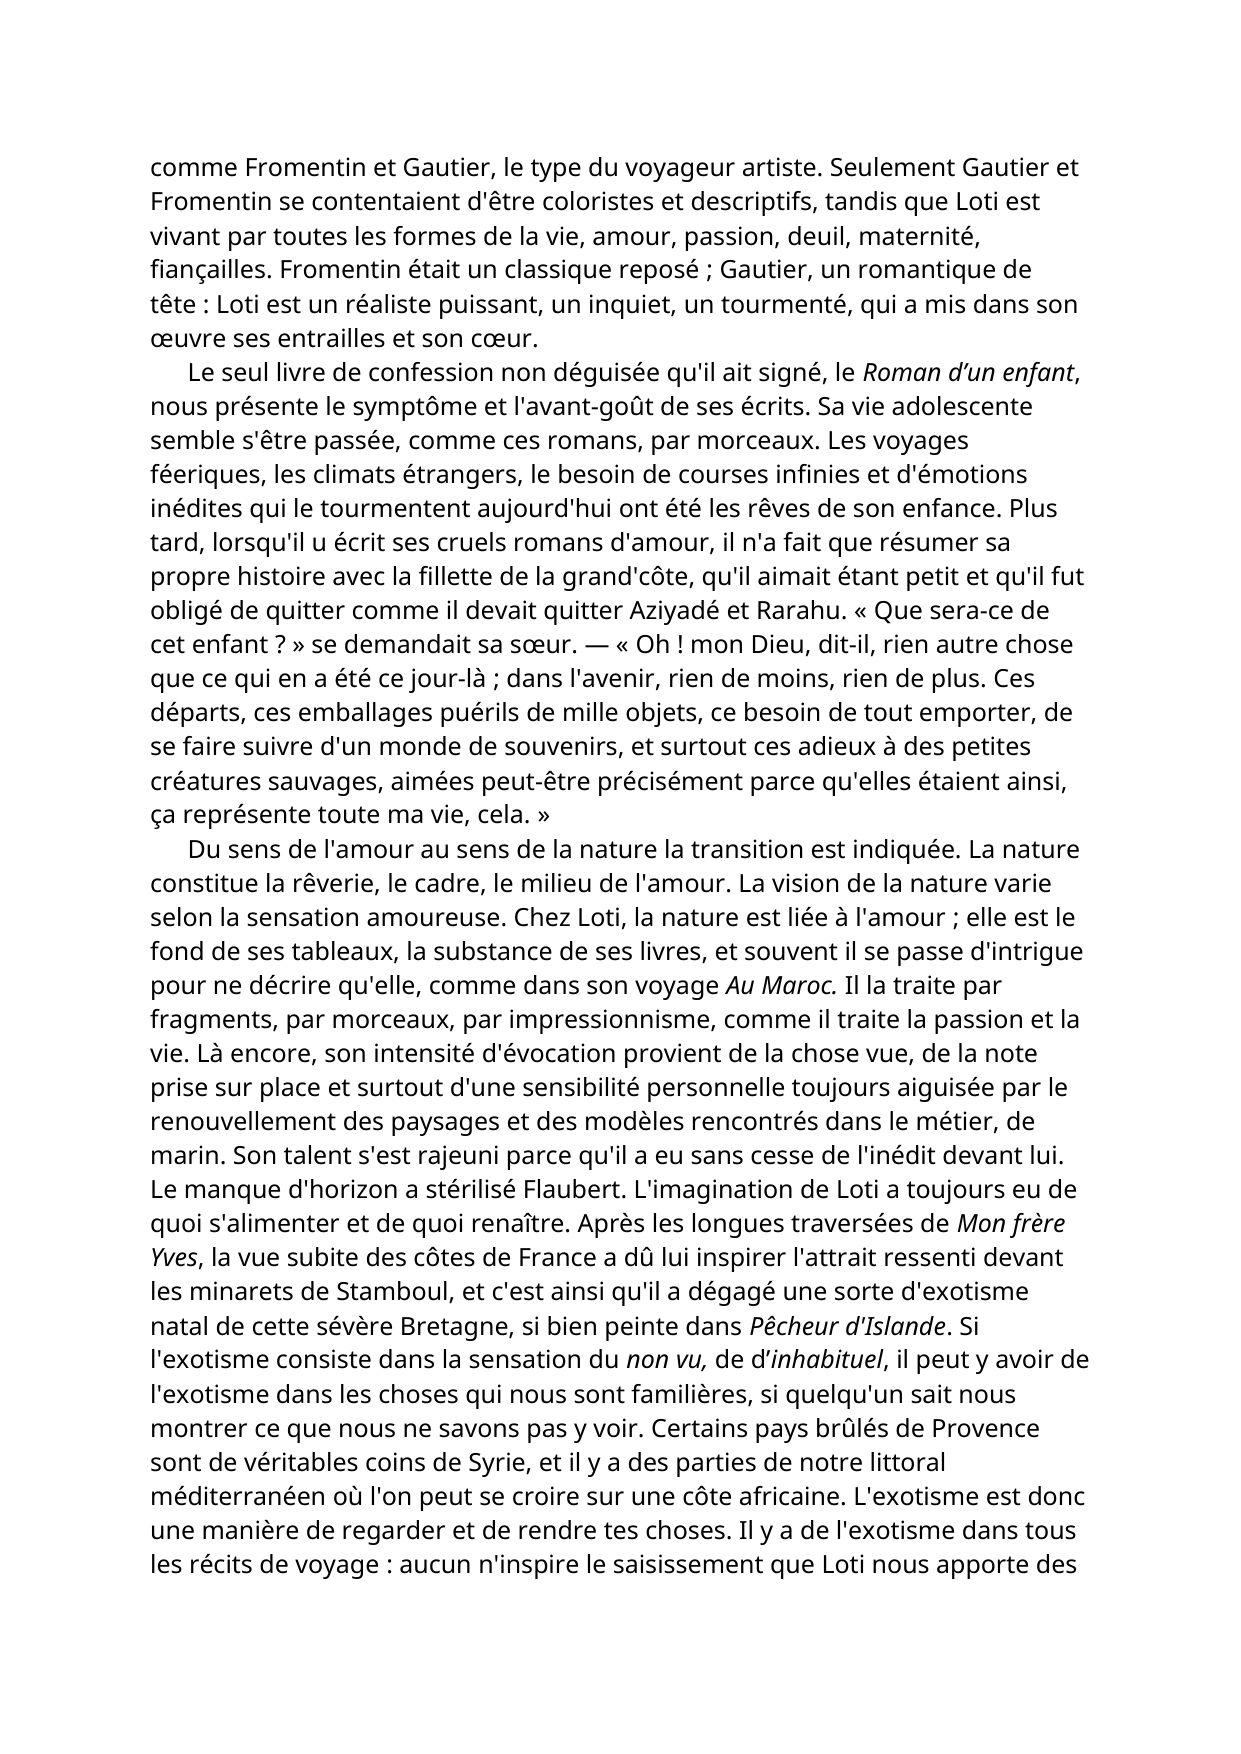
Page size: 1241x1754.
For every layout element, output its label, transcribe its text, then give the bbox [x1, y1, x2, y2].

text Du sens de l'amour au sens de la nature la transition est indiquée. La nature constitue la rêverie, le cadre, le milieu de l'amour. La vision de la nature varie selon la sensation amoureuse. Chez Loti, la nature est liée à l'amour ; elle est le fond de ses tableaux, la substance de ses livres, et souvent il se passe d'intrigue pour ne décrire qu'elle, comme dans son voyage Au Maroc. Il la traite par fragments, par morceaux, par impressionnisme, comme il traite la passion et la vie. Là encore, son intensité d'évocation provient de la chose vue, de la note prise sur place et surtout d'une sensibilité personnelle toujours aiguisée par le renouvellement des paysages et des modèles rencontrés dans le métier, de marin. Son talent s'est rajeuni parce qu'il a eu sans cesse de l'inédit devant lui. Le manque d'horizon a stérilisé Flaubert. L'imagination de Loti a toujours eu de quoi s'alimenter et de quoi renaître. Après les longues traversées de Mon frère Yves, la vue subite des côtes de France a dû lui inspirer l'attrait ressenti devant les minarets de Stamboul, et c'est ainsi qu'il a dégagé une sorte d'exotisme natal de cette sévère Bretagne, si bien peinte dans Pêcheur d'Islande. Si l'exotisme consiste dans la sensation du non vu, de d’inhabituel, il peut y avoir de l'exotisme dans les choses qui nous sont familières, si quelqu'un sait nous montrer ce que nous ne savons pas y voir. Certains pays brûlés de Provence sont de véritables coins de Syrie, et il y a des parties de notre littoral méditerranéen où l'on peut se croire sur une côte africaine. L'exotisme est donc une manière de regarder et de rendre tes choses. Il y a de l'exotisme dans tous les récits de voyage : aucun n'inspire le saisissement que Loti nous apporte des [150, 831, 1091, 1581]
text comme Fromentin et Gautier, le type du voyageur artiste. Seulement Gautier et Fromentin se contentaient d'être coloristes et descriptifs, tandis que Loti est vivant par toutes les formes de la vie, amour, passion, deuil, maternité, fiançailles. Fromentin était un classique reposé ; Gautier, un romantique de tête : Loti est un réaliste puissant, un inquiet, un tourmenté, qui a mis dans son œuvre ses entrailles et son cœur. [150, 150, 1091, 354]
text Le seul livre de confession non déguisée qu'il ait signé, le Roman d’un enfant, nous présente le symptôme et l'avant-goût de ses écrits. Sa vie adolescente semble s'être passée, comme ces romans, par morceaux. Les voyages féeriques, les climats étrangers, le besoin de courses infinies et d'émotions inédites qui le tourmentent aujourd'hui ont été les rêves de son enfance. Plus tard, lorsqu'il u écrit ses cruels romans d'amour, il n'a fait que résumer sa propre histoire avec la fillette de la grand'côte, qu'il aimait étant petit et qu'il fut obligé de quitter comme il devait quitter Aziyadé et Rarahu. « Que sera-ce de cet enfant ? » se demandait sa sœur. — « Oh ! mon Dieu, dit-il, rien autre chose que ce qui en a été ce jour-là ; dans l'avenir, rien de moins, rien de plus. Ces départs, ces emballages puérils de mille objets, ce besoin de tout emporter, de se faire suivre d'un monde de souvenirs, et surtout ces adieux à des petites créatures sauvages, aimées peut-être précisément parce qu'elles étaient ainsi, ça représente toute ma vie, cela. » [150, 354, 1091, 831]
